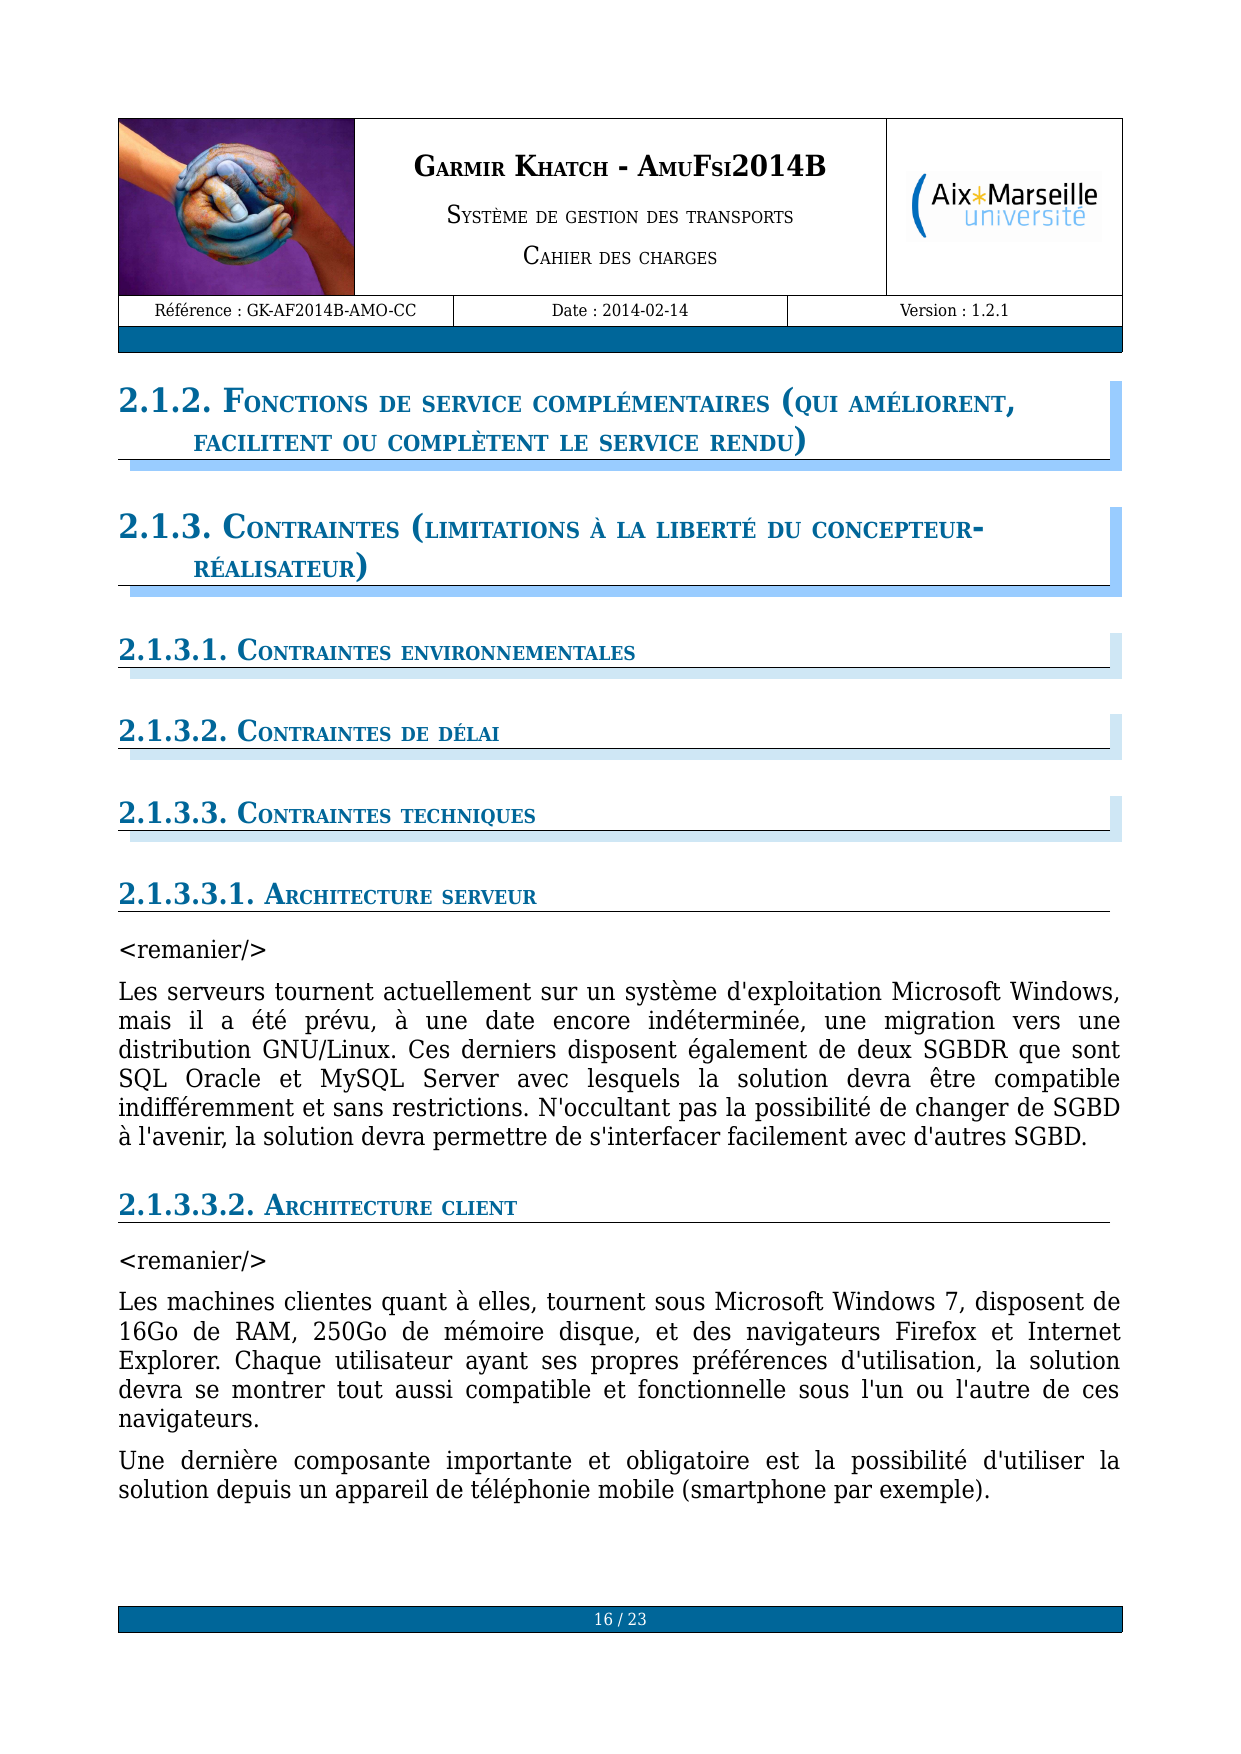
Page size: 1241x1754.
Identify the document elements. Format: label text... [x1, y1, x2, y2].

subtitle Architecture serveur [118, 877, 1110, 911]
picture [887, 126, 1122, 288]
subtitle Contraintes (limitations à la liberté du concepteur-réalisateur) [118, 507, 1110, 585]
text Les serveurs tournent actuellement sur un système d'exploitation Microsoft Windows, mais il a été prévu, à une date encore indéterminée, une migration vers une distribution GNU/Linux. Ces derniers disposent également de deux SGBDR que sont SQL Oracle et MySQL Server avec lesquels la solution devra être compatible indifféremment et sans restrictions. N'occultant pas la possibilité de changer de SGBD à l'avenir, la solution devra permettre de s'interfacer facilement avec d'autres SGBD. [118, 977, 1122, 1152]
subtitle Contraintes techniques [118, 796, 1110, 830]
subtitle Contraintes environnementales [118, 632, 1110, 667]
text Les machines clientes quant à elles, tournent sous Microsoft Windows 7, disposent de 16Go de RAM, 250Go de mémoire disque, et des navigateurs Firefox et Internet Explorer. Chaque utilisateur ayant ses propres préférences d'utilisation, la solution devra se montrer tout aussi compatible et fonctionnelle sous l'un ou l'autre de ces navigateurs. [118, 1287, 1122, 1433]
subtitle Fonctions de service complémentaires (qui améliorent, facilitent ou complètent le service rendu) [118, 381, 1110, 459]
text <remanier/> [118, 935, 1122, 964]
text Une dernière composante importante et obligatoire est la possibilité d'utiliser la solution depuis un appareil de téléphonie mobile (smartphone par exemple). [118, 1446, 1122, 1504]
text <remanier/> [118, 1246, 1122, 1275]
picture [119, 119, 354, 295]
subtitle Contraintes de délai [118, 714, 1110, 748]
subtitle Architecture client [118, 1188, 1110, 1222]
